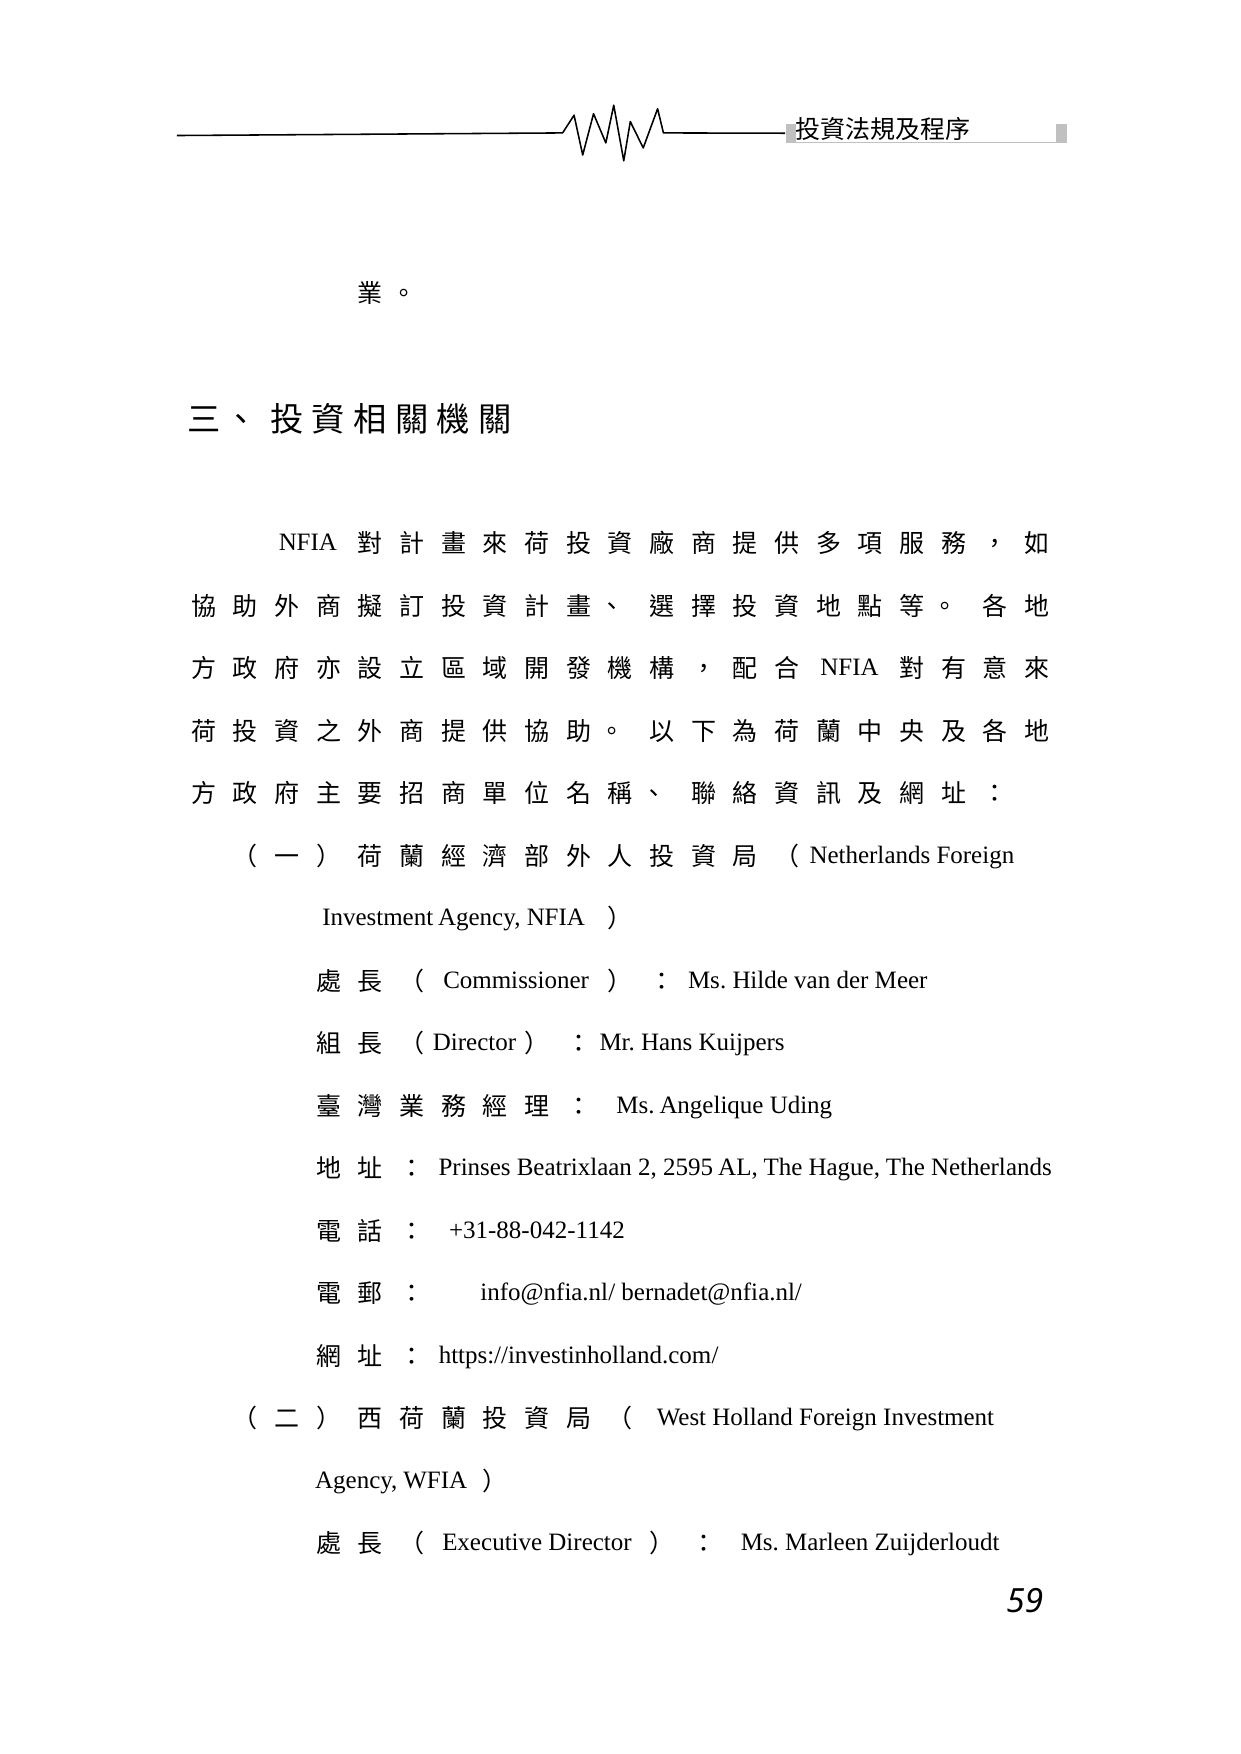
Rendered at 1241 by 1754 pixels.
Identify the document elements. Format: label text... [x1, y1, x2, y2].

text （二）西荷蘭投資局（West Holland Foreign Investment Agency, WFIA） [207, 1375, 1058, 1500]
text 電話：+31-88-042-1142 [281, 1188, 1058, 1250]
text 處長（Executive Director）：Ms. Marleen Zuijderloudt [281, 1500, 1058, 1563]
text 處長（Commissioner）：Ms. Hilde van der Meer [281, 938, 1058, 1000]
text 網址：https://investinholland.com/ [281, 1313, 1058, 1375]
text NFIA對計畫來荷投資廠商提供多項服務，如協助外商擬訂投資計畫、選擇投資地點等。各地方政府亦設立區域開發機構，配合NFIA對有意來荷投資之外商提供協助。以下為荷蘭中央及各地方政府主要招商單位名稱、聯絡資訊及網址： [183, 500, 1058, 813]
text 電郵： info@nfia.nl/ bernadet@nfia.nl/ [281, 1250, 1058, 1313]
text 三、投資相關機關 [183, 375, 1058, 438]
text 地址：Prinses Beatrixlaan 2, 2595 AL, The Hague, The Netherlands [281, 1125, 1058, 1188]
text 臺灣業務經理：Ms. Angelique Uding [281, 1063, 1058, 1125]
text 業。 [330, 250, 1058, 313]
text （一）荷蘭經濟部外人投資局（Netherlands Foreign Investment Agency, NFIA） [207, 813, 1058, 938]
text 組長（Director）：Mr. Hans Kuijpers [281, 1000, 1058, 1063]
